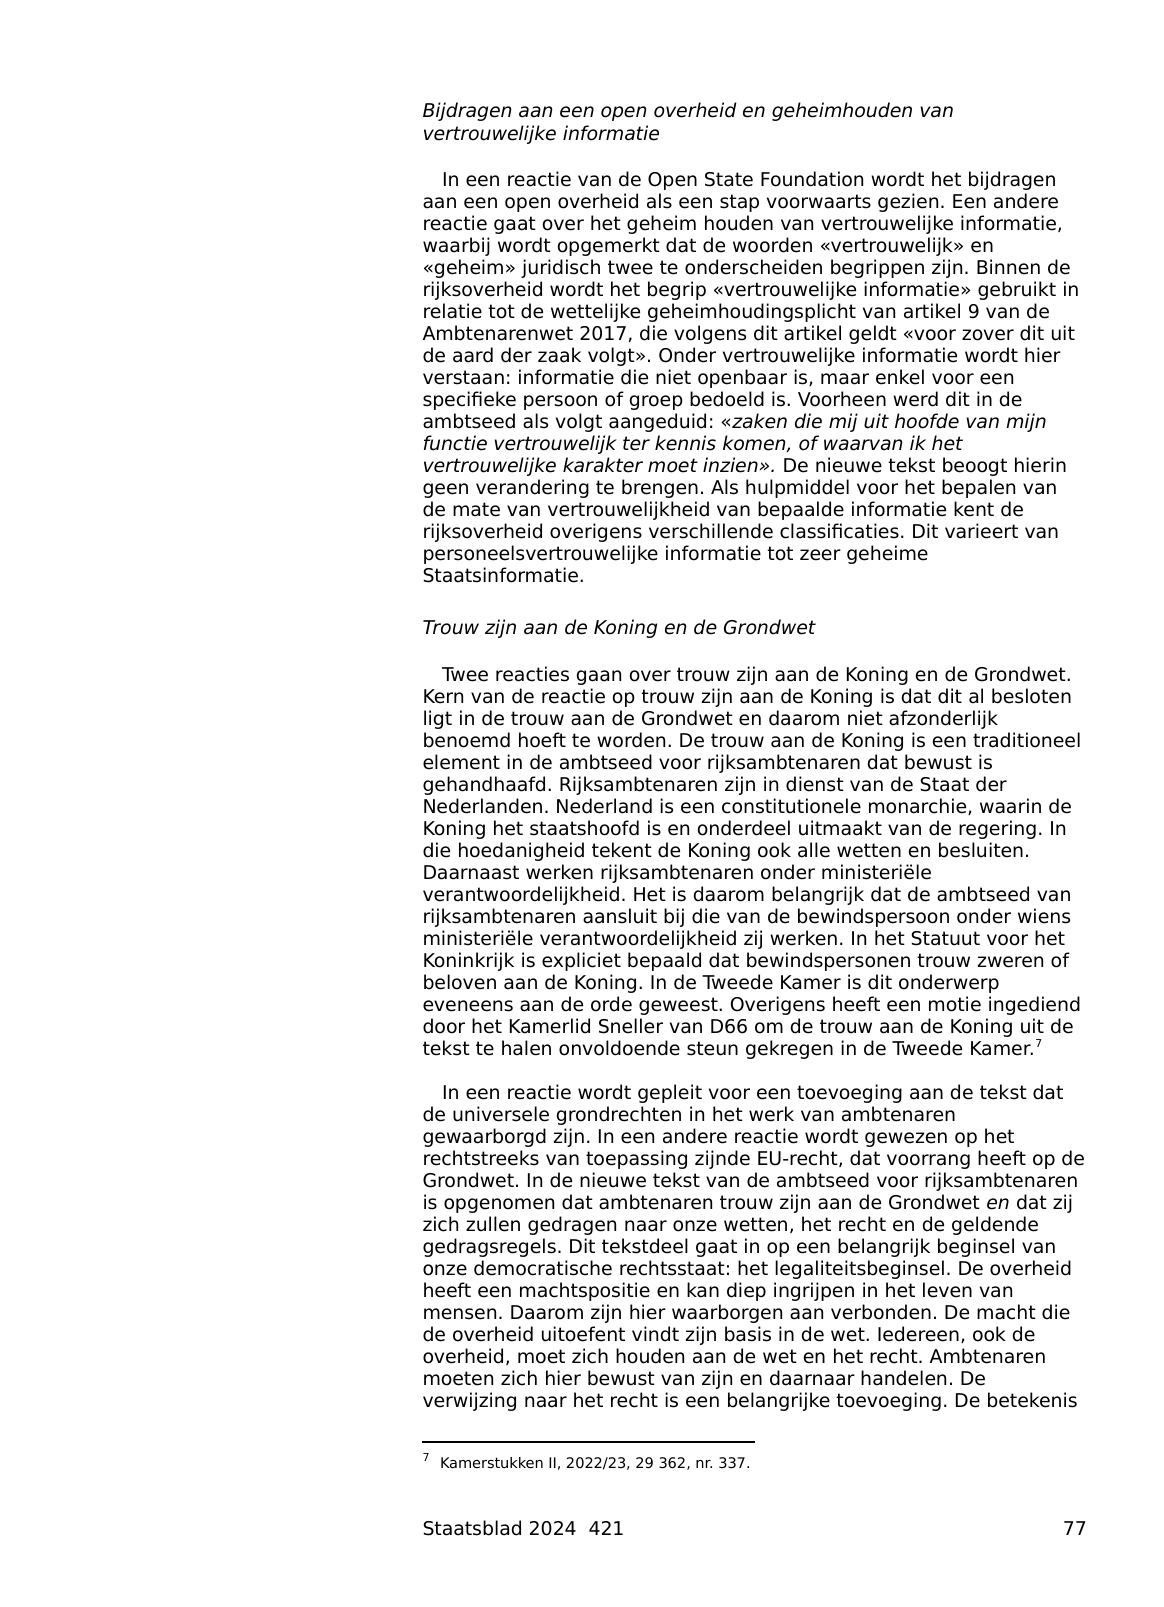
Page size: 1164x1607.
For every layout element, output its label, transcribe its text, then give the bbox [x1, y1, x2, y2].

text Kamerstukken II, 2022/23, 29 362, nr. 337. [422, 1451, 1087, 1473]
subtitle Trouw zijn aan de Koning en de Grondwet [422, 617, 1087, 639]
text Twee reacties gaan over trouw zijn aan de Koning en de Grondwet. Kern van de reactie op trouw zijn aan de Koning is dat dit al besloten ligt in de trouw aan de Grondwet en daarom niet afzonderlijk benoemd hoeft te worden. De trouw aan de Koning is een traditioneel element in de ambtseed voor rijksambtenaren dat bewust is gehandhaafd. Rijksambtenaren zijn in dienst van de Staat der Nederlanden. Nederland is een constitutionele monarchie, waarin de Koning het staatshoofd is en onderdeel uitmaakt van de regering. In die hoedanigheid tekent de Koning ook alle wetten en besluiten. Daarnaast werken rijksambtenaren onder ministeriële verantwoordelijkheid. Het is daarom belangrijk dat de ambtseed van rijksambtenaren aansluit bij die van de bewindspersoon onder wiens ministeriële verantwoordelijkheid zij werken. In het Statuut voor het Koninkrijk is expliciet bepaald dat bewindspersonen trouw zweren of beloven aan de Koning. In de Tweede Kamer is dit onderwerp eveneens aan de orde geweest. Overigens heeft een motie ingediend door het Kamerlid Sneller van D66 om de trouw aan de Koning uit de tekst te halen onvoldoende steun gekregen in de Tweede Kamer. [422, 664, 1087, 1059]
text In een reactie wordt gepleit voor een toevoeging aan de tekst dat de universele grondrechten in het werk van ambtenaren gewaarborgd zijn. In een andere reactie wordt gewezen op het rechtstreeks van toepassing zijnde EU-recht, dat voorrang heeft op de Grondwet. In de nieuwe tekst van de ambtseed voor rijksambtenaren is opgenomen dat ambtenaren trouw zijn aan de Grondwet en dat zij zich zullen gedragen naar onze wetten, het recht en de geldende gedragsregels. Dit tekstdeel gaat in op een belangrijk beginsel van onze democratische rechtsstaat: het legaliteitsbeginsel. De overheid heeft een machtspositie en kan diep ingrijpen in het leven van mensen. Daarom zijn hier waarborgen aan verbonden. De macht die de overheid uitoefent vindt zijn basis in de wet. Iedereen, ook de overheid, moet zich houden aan de wet en het recht. Ambtenaren moeten zich hier bewust van zijn en daarnaar handelen. De verwijzing naar het recht is een belangrijke toevoeging. De betekenis [422, 1082, 1087, 1411]
text In een reactie van de Open State Foundation wordt het bijdragen aan een open overheid als een stap voorwaarts gezien. Een andere reactie gaat over het geheim houden van vertrouwelijke informatie, waarbij wordt opgemerkt dat de woorden «vertrouwelijk» en «geheim» juridisch twee te onderscheiden begrippen zijn. Binnen de rijksoverheid wordt het begrip «vertrouwelijke informatie» gebruikt in relatie tot de wettelijke geheimhoudingsplicht van artikel 9 van de Ambtenarenwet 2017, die volgens dit artikel geldt «voor zover dit uit de aard der zaak volgt». Onder vertrouwelijke informatie wordt hier verstaan: informatie die niet openbaar is, maar enkel voor een specifieke persoon of groep bedoeld is. Voorheen werd dit in de ambtseed als volgt aangeduid: «zaken die mij uit hoofde van mijn functie vertrouwelijk ter kennis komen, of waarvan ik het vertrouwelijke karakter moet inzien». De nieuwe tekst beoogt hierin geen verandering te brengen. Als hulpmiddel voor het bepalen van de mate van vertrouwelijkheid van bepaalde informatie kent de rijksoverheid overigens verschillende classificaties. Dit varieert van personeelsvertrouwelijke informatie tot zeer geheime Staatsinformatie. [422, 169, 1087, 587]
subtitle Bijdragen aan een open overheid en geheimhouden van vertrouwelijke informatie [422, 100, 1087, 144]
